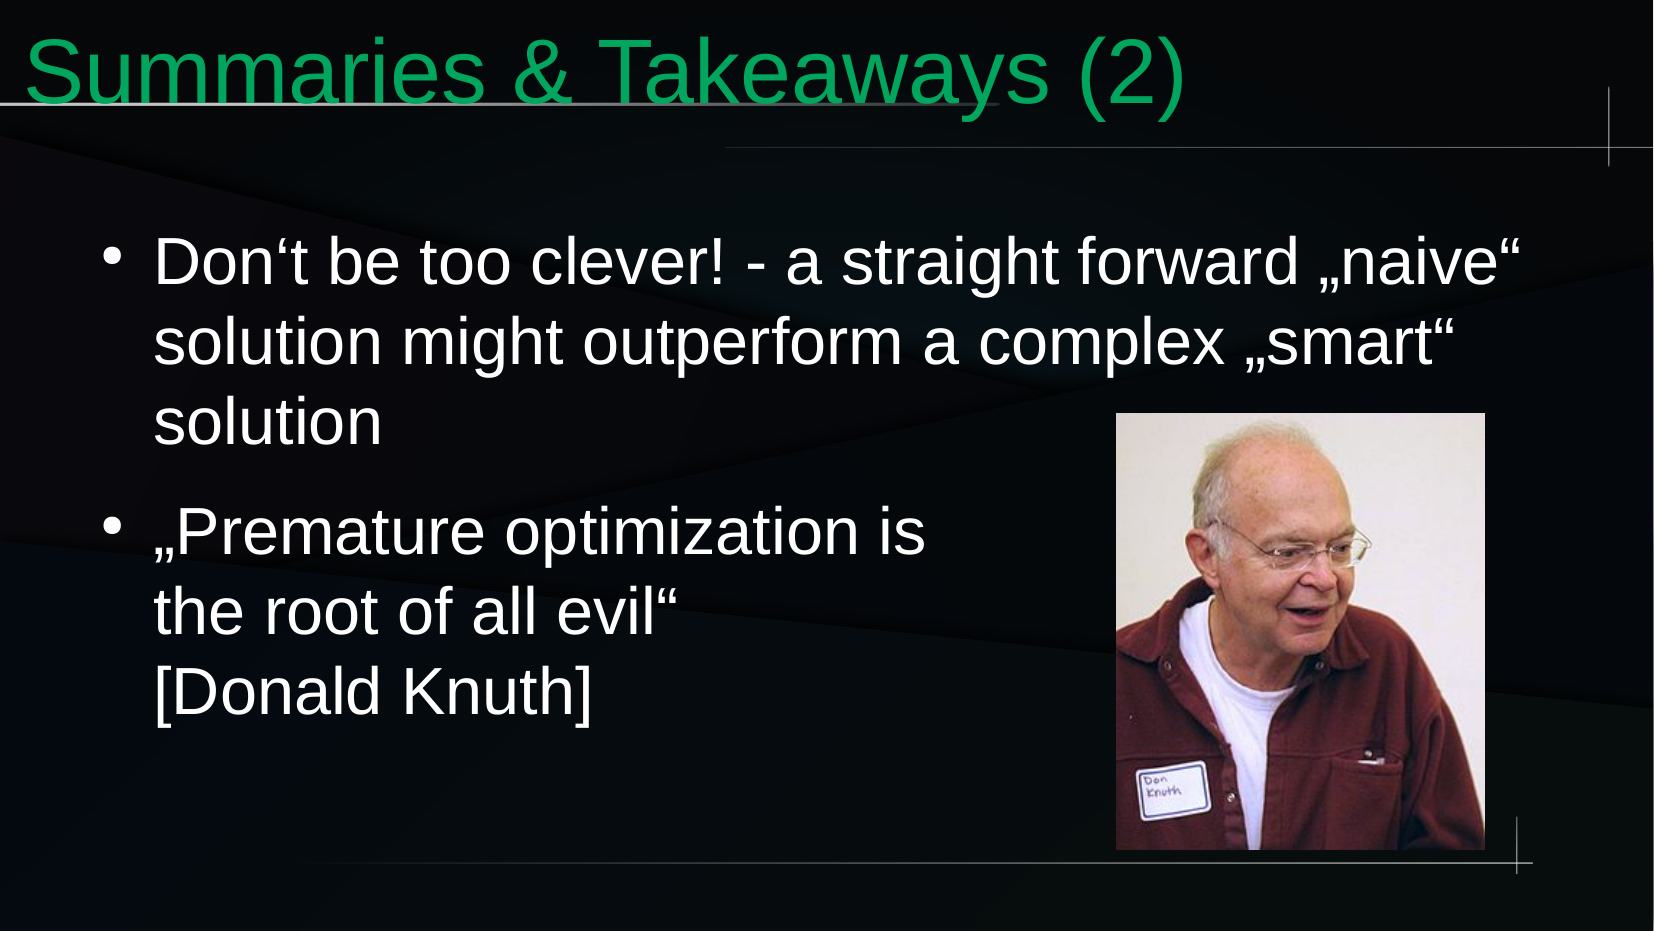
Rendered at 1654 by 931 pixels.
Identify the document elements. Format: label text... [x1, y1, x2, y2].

title Summaries & Takeaways (2) [23, 11, 1589, 119]
picture [0, 0, 1654, 931]
list Don‘t be too clever! - a straight forward „naive“ solution might outperform a complex „smart“ solution „Premature optimization is the root of all evil“ [Donald Knuth] [82, 217, 1571, 758]
